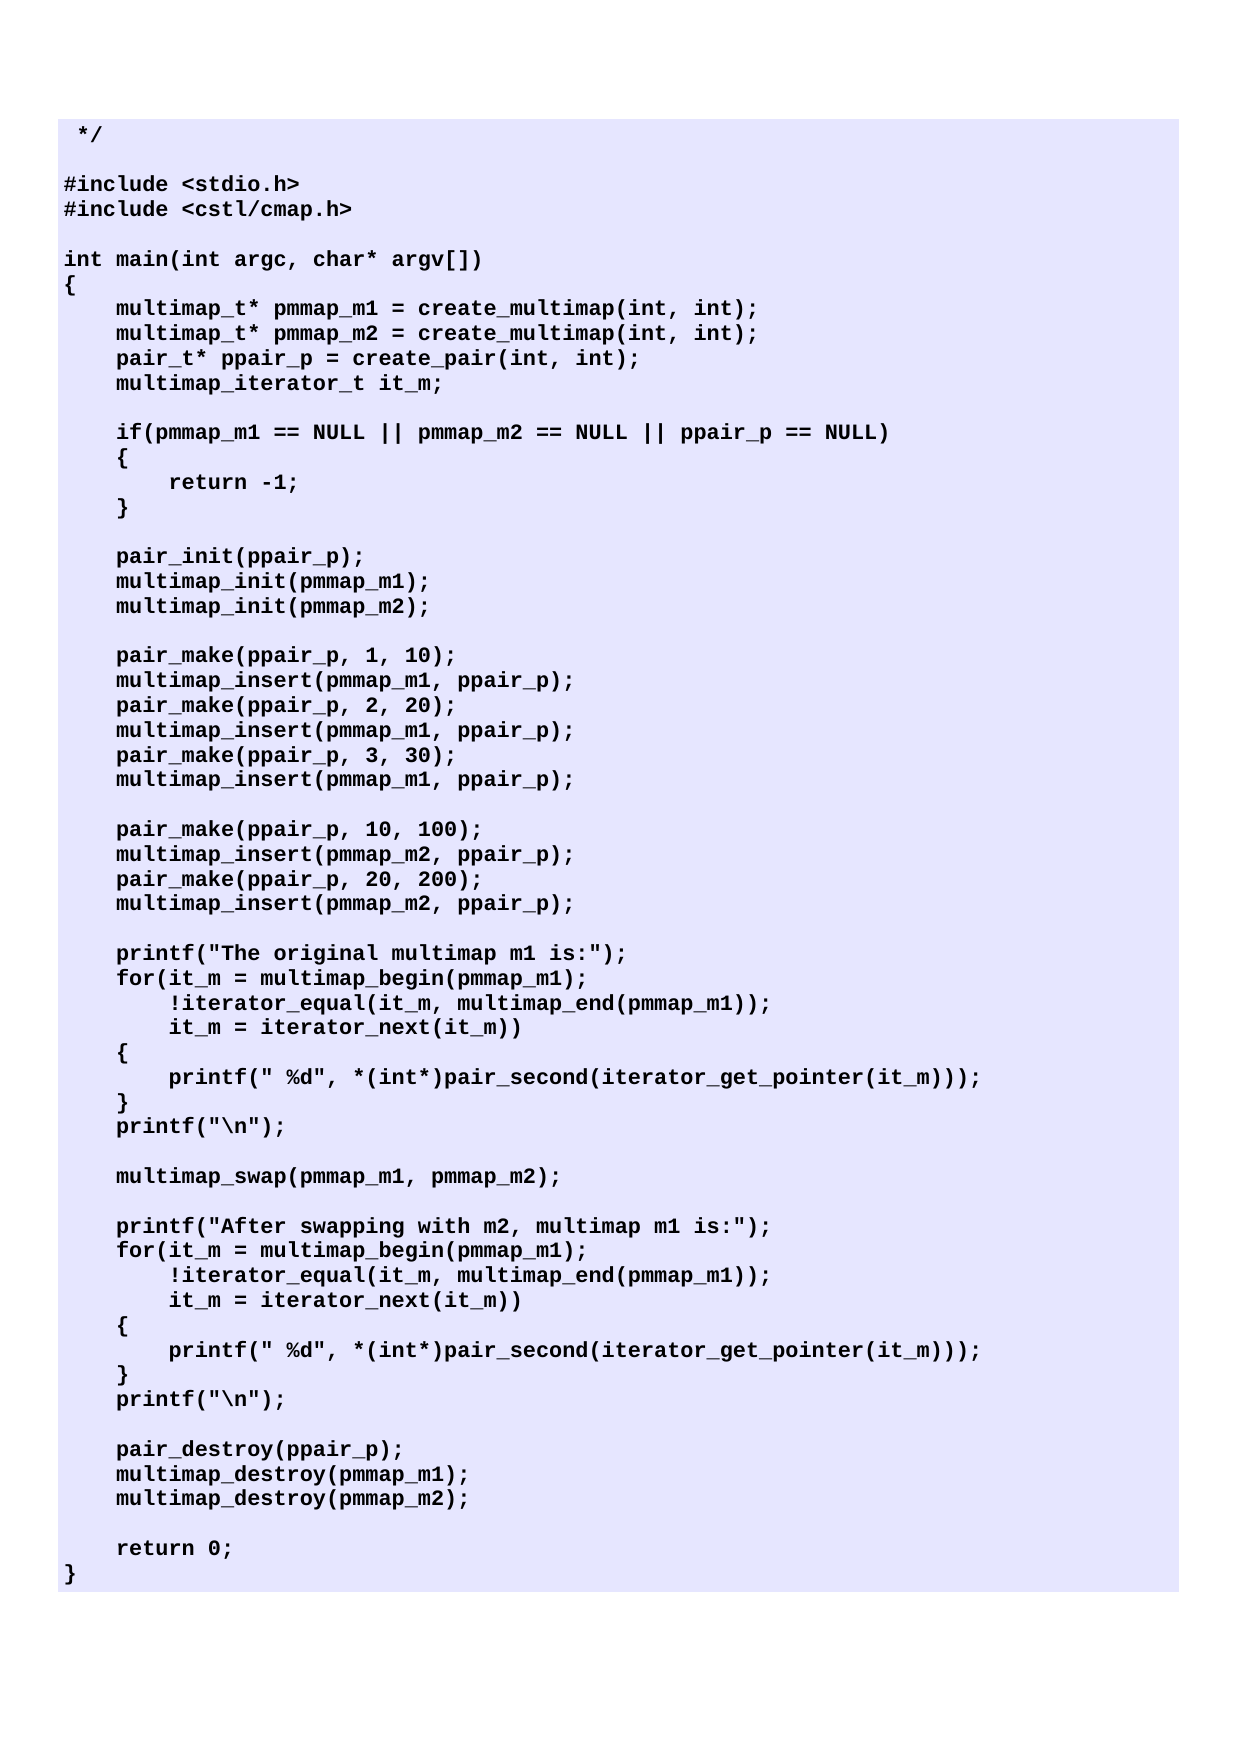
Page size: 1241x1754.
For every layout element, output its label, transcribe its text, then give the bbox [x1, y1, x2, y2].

table_header */ #include <stdio.h> #include <cstl/cmap.h> int main(int argc, char* argv[]) { multimap_t* pmmap_m1 = create_multimap(int, int); multimap_t* pmmap_m2 = create_multimap(int, int); pair_t* ppair_p = create_pair(int, int); multimap_iterator_t it_m; if(pmmap_m1 == NULL || pmmap_m2 == NULL || ppair_p == NULL) { return -1; } pair_init(ppair_p); multimap_init(pmmap_m1); multimap_init(pmmap_m2); pair_make(ppair_p, 1, 10); multimap_insert(pmmap_m1, ppair_p); pair_make(ppair_p, 2, 20); multimap_insert(pmmap_m1, ppair_p); pair_make(ppair_p, 3, 30); multimap_insert(pmmap_m1, ppair_p); pair_make(ppair_p, 10, 100); multimap_insert(pmmap_m2, ppair_p); pair_make(ppair_p, 20, 200); multimap_insert(pmmap_m2, ppair_p); printf("The original multimap m1 is:"); for(it_m = multimap_begin(pmmap_m1); !iterator_equal(it_m, multimap_end(pmmap_m1)); it_m = iterator_next(it_m)) { printf(" %d", *(int*)pair_second(iterator_get_pointer(it_m))); } printf("\n"); multimap_swap(pmmap_m1, pmmap_m2); printf("After swapping with m2, multimap m1 is:"); for(it_m = multimap_begin(pmmap_m1); !iterator_equal(it_m, multimap_end(pmmap_m1)); it_m = iterator_next(it_m)) { printf(" %d", *(int*)pair_second(iterator_get_pointer(it_m))); } printf("\n"); pair_destroy(ppair_p); multimap_destroy(pmmap_m1); multimap_destroy(pmmap_m2); return 0; } [58, 119, 1179, 1592]
